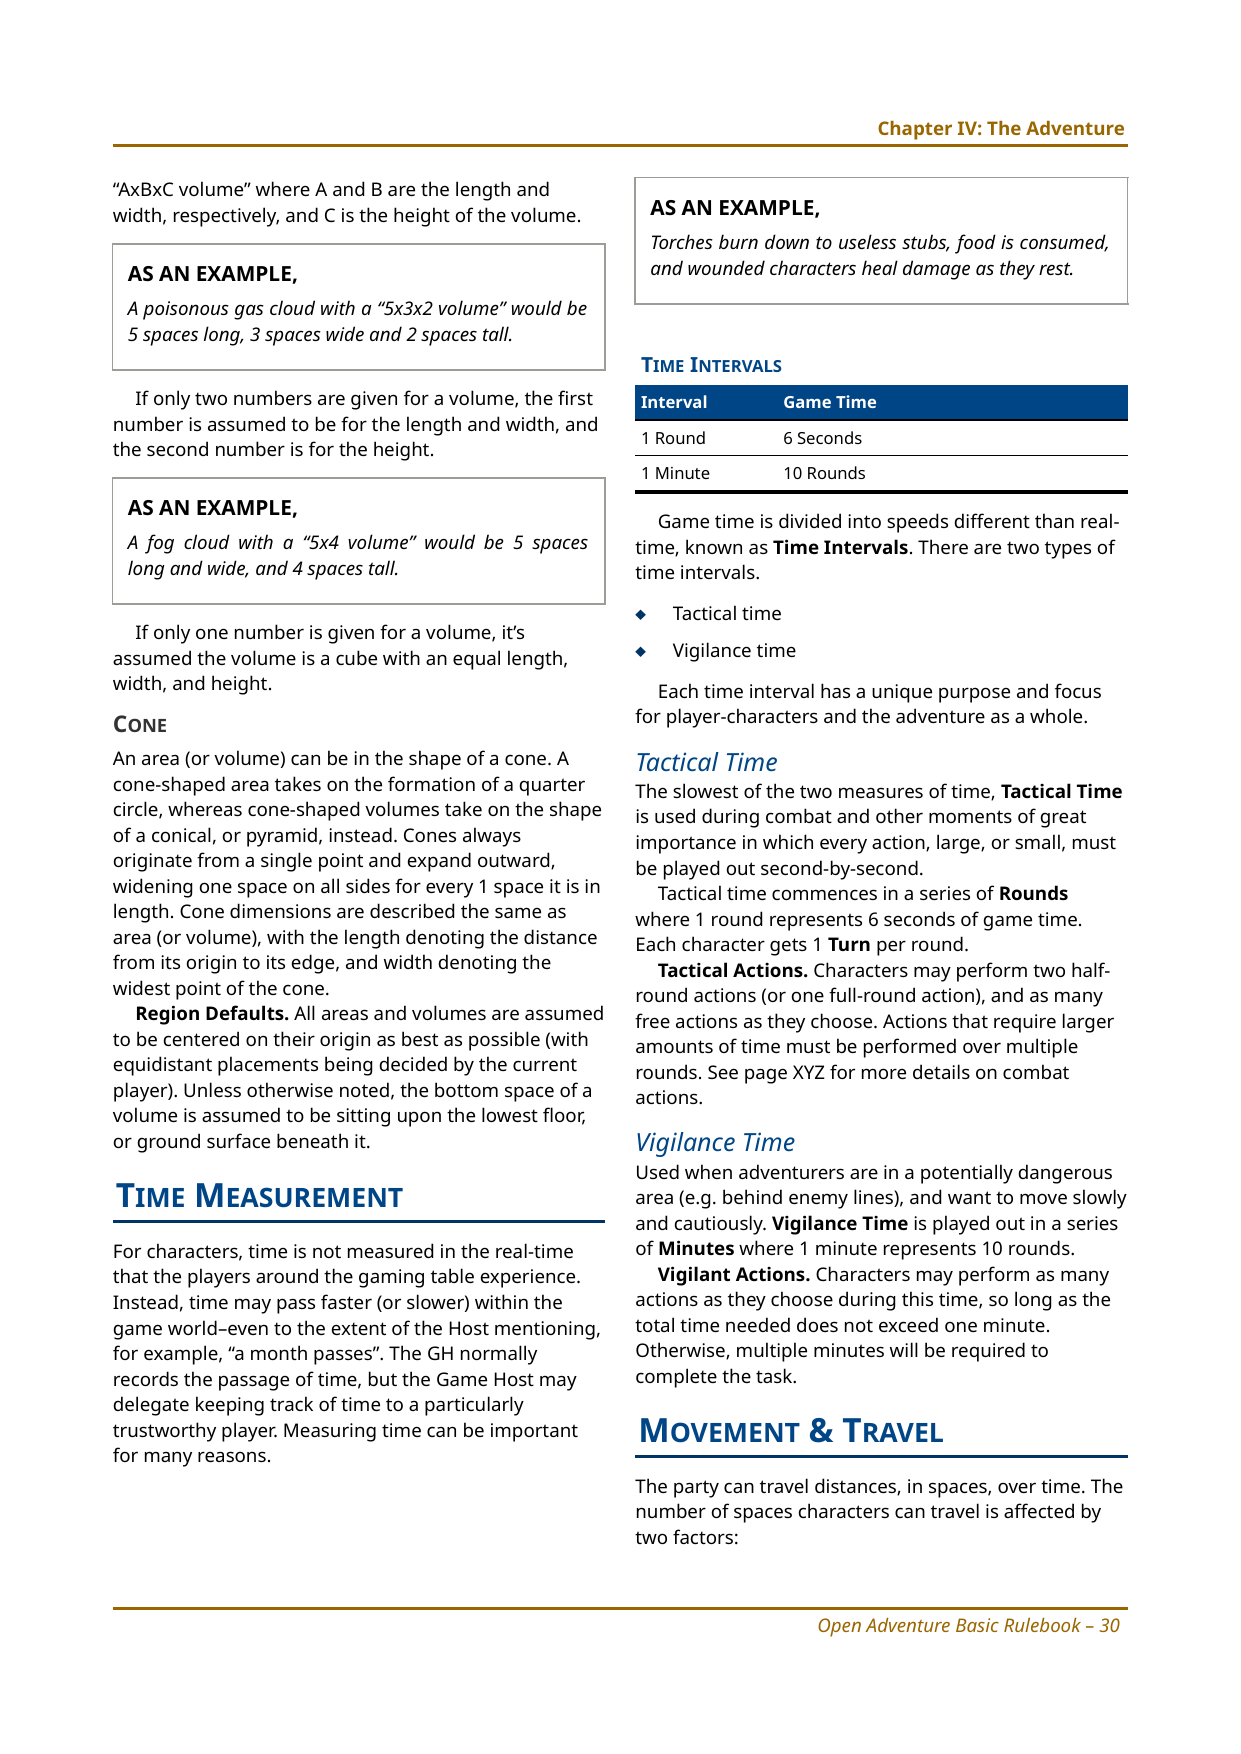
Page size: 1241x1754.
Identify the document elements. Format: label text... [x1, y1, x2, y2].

text Game time is divided into speeds different than real-time, known as Time Intervals. There are two types of time intervals. [635, 508, 1128, 585]
table_header As An Example, Torches burn down to useless stubs, food is consumed, and wounded characters heal damage as they rest. [636, 178, 1127, 303]
text Vigilant Actions. Characters may perform as many actions as they choose during this time, so long as the total time needed does not exceed one minute. Otherwise, multiple minutes will be required to complete the task. [635, 1261, 1128, 1389]
list Vigilance time [635, 638, 1128, 663]
text The slowest of the two measures of time, Tactical Time is used during combat and other moments of great importance in which every action, large, or small, must be played out second-by-second. [635, 778, 1128, 880]
table_cell 1 Round [635, 421, 777, 455]
table_cell Interval [635, 385, 777, 419]
table_header As An Example, A poisonous gas cloud with a “5x3x2 volume” would be 5 spaces long, 3 spaces wide and 2 spaces tall. [113, 245, 604, 369]
subtitle Vigilance Time [635, 1125, 1128, 1159]
text If only two numbers are given for a volume, the first number is assumed to be for the length and width, and the second number is for the height. [113, 385, 605, 462]
list Tactical time [635, 600, 1128, 626]
text “AxBxC volume” where A and B are the length and width, respectively, and C is the height of the volume. [113, 177, 605, 228]
table_cell 6 Seconds [777, 421, 1128, 455]
table_cell 1 Minute [635, 456, 777, 490]
table_cell Game Time [777, 385, 1128, 419]
text Tactical time commences in a series of Rounds where 1 round represents 6 seconds of game time. Each character gets 1 Turn per round. [635, 880, 1128, 957]
text Used when adventurers are in a potentially dangerous area (e.g. behind enemy lines), and want to move slowly and cautiously. Vigilance Time is played out in a series of Minutes where 1 minute represents 10 rounds. [635, 1159, 1128, 1261]
text For characters, time is not measured in the real-time that the players around the gaming table experience. Instead, time may pass faster (or slower) within the game world–even to the extent of the host mentioning, for example, “a month passes”. The GH normally records the passage of time, but the game host may delegate keeping track of time to a particularly trustworthy player. Measuring time can be important for many reasons. [113, 1238, 605, 1468]
text An area (or volume) can be in the shape of a cone. A cone-shaped area takes on the formation of a quarter circle, whereas cone-shaped volumes take on the shape of a conical, or pyramid, instead. Cones always originate from a single point and expand outward, widening one space on all sides for every 1 space it is in length. Cone dimensions are described the same as area (or volume), with the length denoting the distance from its origin to its edge, and width denoting the widest point of the cone. [113, 745, 605, 1001]
table_cell 10 Rounds [777, 456, 1128, 490]
text Region Defaults. All areas and volumes are assumed to be centered on their origin as best as possible (with equidistant placements being decided by the current player). Unless otherwise noted, the bottom space of a volume is assumed to be sitting upon the lowest floor, or ground surface beneath it. [113, 1001, 605, 1154]
text If only one number is given for a volume, it’s assumed the volume is a cube with an equal length, width, and height. [113, 619, 605, 696]
text The party can travel distances, in spaces, over time. The number of spaces characters can travel is affected by two factors: [635, 1473, 1128, 1550]
subtitle Tactical Time [635, 744, 1128, 778]
table_header Time Intervals [635, 345, 1128, 385]
table_header As An Example, A fog cloud with a “5x4 volume” would be 5 spaces long and wide, and 4 spaces tall. [113, 479, 604, 603]
text Tactical Actions. Characters may perform two half-round actions (or one full-round action), and as many free actions as they choose. Actions that require larger amounts of time must be performed over multiple rounds. See page XYZ for more details on combat actions. [635, 957, 1128, 1110]
text Each time interval has a unique purpose and focus for player-characters and the adventure as a whole. [635, 678, 1128, 729]
subtitle Cone [113, 708, 605, 739]
